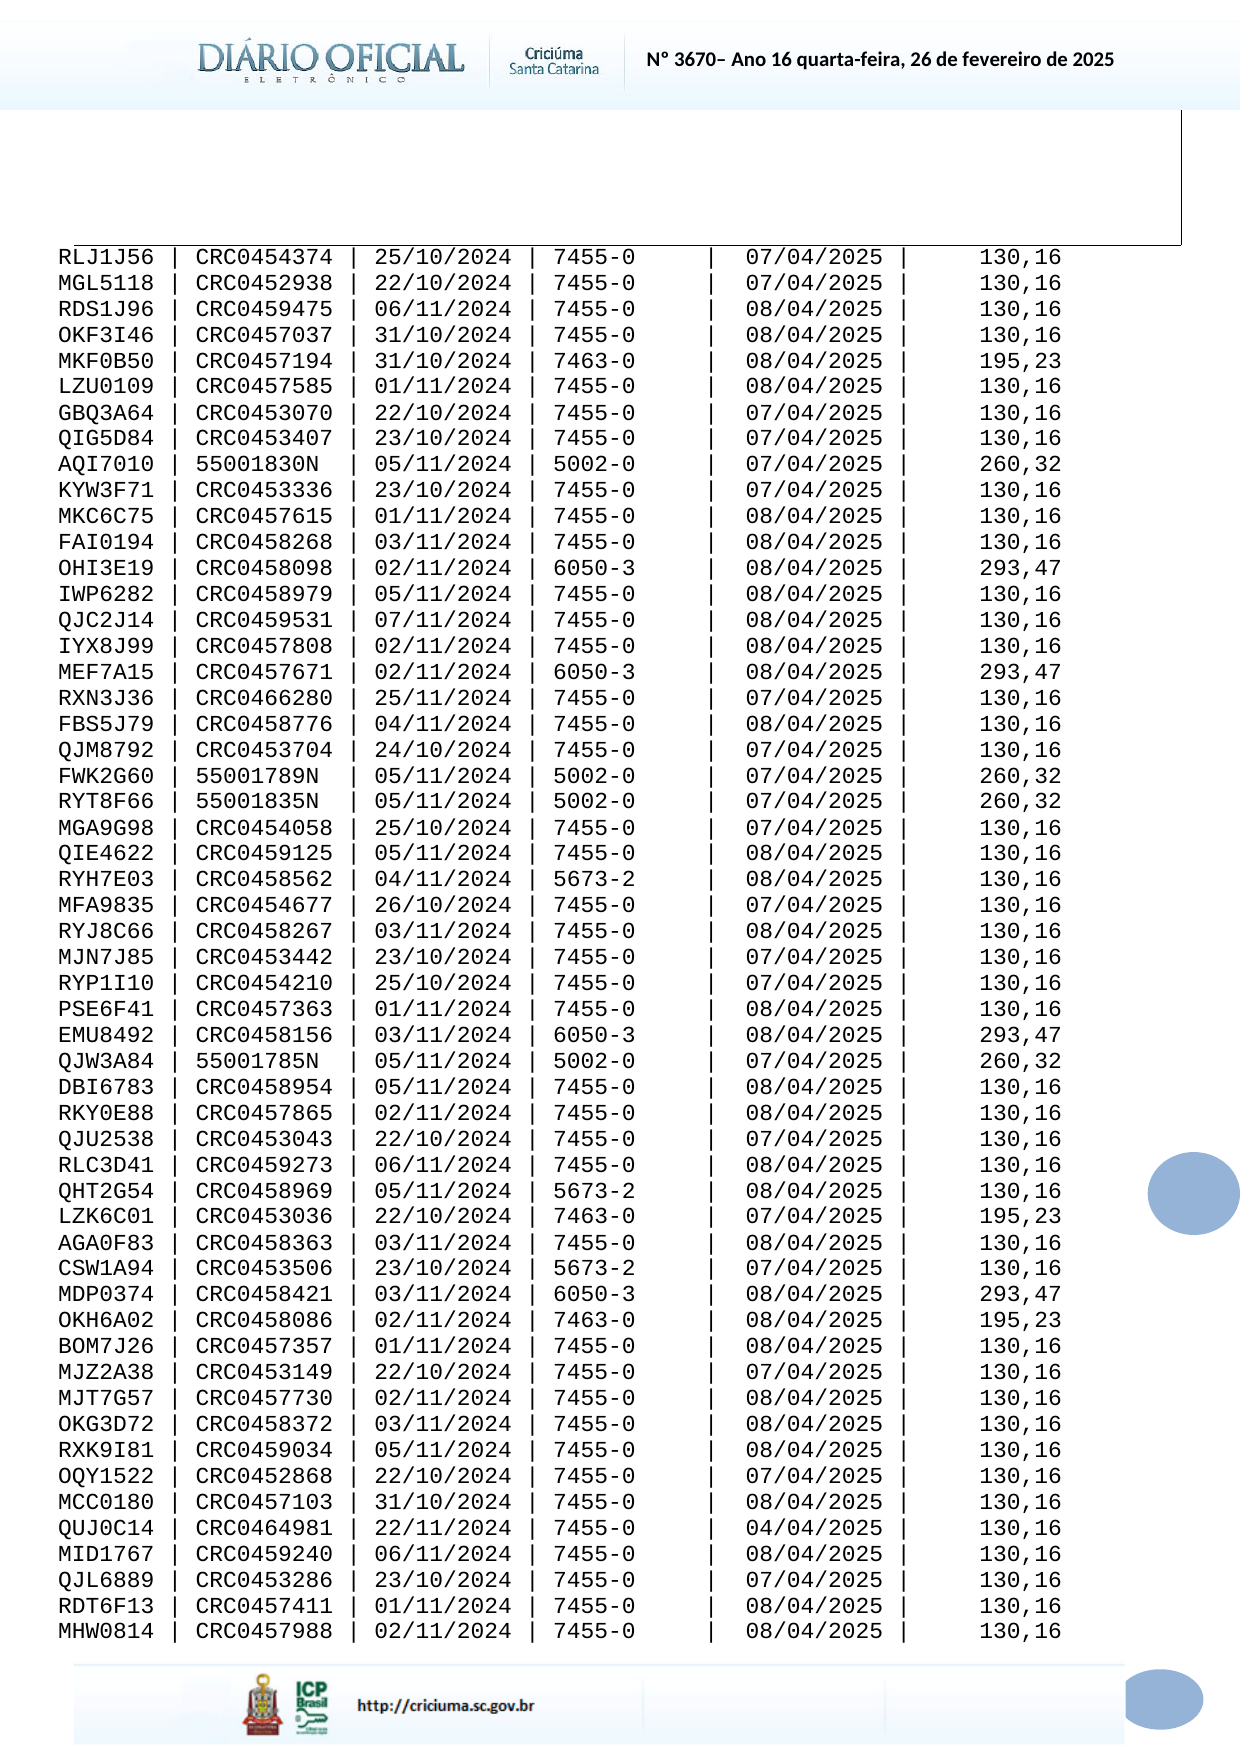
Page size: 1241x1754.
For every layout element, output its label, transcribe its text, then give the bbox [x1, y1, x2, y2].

text MEF7A15 | CRC0457671 | 02/11/2024 | 6050-3 | 08/04/2025 | 293,47 [44, 660, 1181, 686]
text MCC0180 | CRC0457103 | 31/10/2024 | 7455-0 | 08/04/2025 | 130,16 [44, 1490, 1181, 1516]
text OQY1522 | CRC0452868 | 22/10/2024 | 7455-0 | 07/04/2025 | 130,16 [44, 1464, 1181, 1490]
text MKC6C75 | CRC0457615 | 01/11/2024 | 7455-0 | 08/04/2025 | 130,16 [44, 504, 1181, 531]
text FBS5J79 | CRC0458776 | 04/11/2024 | 7455-0 | 08/04/2025 | 130,16 [44, 712, 1181, 738]
text MJN7J85 | CRC0453442 | 23/10/2024 | 7455-0 | 07/04/2025 | 130,16 [44, 946, 1181, 971]
text AQI7010 | 55001830N | 05/11/2024 | 5002-0 | 07/04/2025 | 260,32 [44, 453, 1181, 479]
text FAI0194 | CRC0458268 | 03/11/2024 | 7455-0 | 08/04/2025 | 130,16 [44, 531, 1181, 556]
text LZK6C01 | CRC0453036 | 22/10/2024 | 7463-0 | 07/04/2025 | 195,23 [44, 1205, 1171, 1231]
text KYW3F71 | CRC0453336 | 23/10/2024 | 7455-0 | 07/04/2025 | 130,16 [44, 479, 1181, 504]
text IWP6282 | CRC0458979 | 05/11/2024 | 7455-0 | 08/04/2025 | 130,16 [44, 582, 1181, 608]
text RYP1I10 | CRC0454210 | 25/10/2024 | 7455-0 | 07/04/2025 | 130,16 [44, 971, 1181, 997]
text QIE4622 | CRC0459125 | 05/11/2024 | 7455-0 | 08/04/2025 | 130,16 [44, 842, 1181, 868]
text QIG5D84 | CRC0453407 | 23/10/2024 | 7455-0 | 07/04/2025 | 130,16 [44, 427, 1181, 453]
text RXK9I81 | CRC0459034 | 05/11/2024 | 7455-0 | 08/04/2025 | 130,16 [44, 1438, 1181, 1464]
text MHW0814 | CRC0457988 | 02/11/2024 | 7455-0 | 08/04/2025 | 130,16 [44, 1620, 1181, 1646]
text RYJ8C66 | CRC0458267 | 03/11/2024 | 7455-0 | 08/04/2025 | 130,16 [44, 919, 1181, 946]
text FWK2G60 | 55001789N | 05/11/2024 | 5002-0 | 07/04/2025 | 260,32 [44, 764, 1181, 790]
text GBQ3A64 | CRC0453070 | 22/10/2024 | 7455-0 | 07/04/2025 | 130,16 [44, 401, 1181, 427]
text MDP0374 | CRC0458421 | 03/11/2024 | 6050-3 | 08/04/2025 | 293,47 [44, 1283, 1181, 1309]
text BOM7J26 | CRC0457357 | 01/11/2024 | 7455-0 | 08/04/2025 | 130,16 [44, 1334, 1181, 1361]
text LZU0109 | CRC0457585 | 01/11/2024 | 7455-0 | 08/04/2025 | 130,16 [44, 375, 1181, 401]
text MGA9G98 | CRC0454058 | 25/10/2024 | 7455-0 | 07/04/2025 | 130,16 [44, 816, 1181, 842]
text OKG3D72 | CRC0458372 | 03/11/2024 | 7455-0 | 08/04/2025 | 130,16 [44, 1412, 1181, 1438]
text AGA0F83 | CRC0458363 | 03/11/2024 | 7455-0 | 08/04/2025 | 130,16 [44, 1231, 1181, 1257]
text IYX8J99 | CRC0457808 | 02/11/2024 | 7455-0 | 08/04/2025 | 130,16 [44, 634, 1181, 660]
text MGL5118 | CRC0452938 | 22/10/2024 | 7455-0 | 07/04/2025 | 130,16 [44, 271, 1181, 297]
text MFA9835 | CRC0454677 | 26/10/2024 | 7455-0 | 07/04/2025 | 130,16 [44, 894, 1181, 919]
text MID1767 | CRC0459240 | 06/11/2024 | 7455-0 | 08/04/2025 | 130,16 [44, 1542, 1181, 1568]
text OHI3E19 | CRC0458098 | 02/11/2024 | 6050-3 | 08/04/2025 | 293,47 [44, 556, 1181, 582]
text MKF0B50 | CRC0457194 | 31/10/2024 | 7463-0 | 08/04/2025 | 195,23 [44, 349, 1181, 375]
text PSE6F41 | CRC0457363 | 01/11/2024 | 7455-0 | 08/04/2025 | 130,16 [44, 997, 1181, 1023]
text QJM8792 | CRC0453704 | 24/10/2024 | 7455-0 | 07/04/2025 | 130,16 [44, 738, 1181, 764]
text OKH6A02 | CRC0458086 | 02/11/2024 | 7463-0 | 08/04/2025 | 195,23 [44, 1309, 1181, 1334]
text MJZ2A38 | CRC0453149 | 22/10/2024 | 7455-0 | 07/04/2025 | 130,16 [44, 1361, 1181, 1386]
text RDT6F13 | CRC0457411 | 01/11/2024 | 7455-0 | 08/04/2025 | 130,16 [44, 1594, 1181, 1620]
text QJL6889 | CRC0453286 | 23/10/2024 | 7455-0 | 07/04/2025 | 130,16 [44, 1568, 1181, 1594]
text RXN3J36 | CRC0466280 | 25/11/2024 | 7455-0 | 07/04/2025 | 130,16 [44, 686, 1181, 712]
text RLC3D41 | CRC0459273 | 06/11/2024 | 7455-0 | 08/04/2025 | 130,16 [44, 1153, 1180, 1179]
text QJW3A84 | 55001785N | 05/11/2024 | 5002-0 | 07/04/2025 | 260,32 [44, 1049, 1181, 1075]
text QJC2J14 | CRC0459531 | 07/11/2024 | 7455-0 | 08/04/2025 | 130,16 [44, 608, 1181, 634]
text RYT8F66 | 55001835N | 05/11/2024 | 5002-0 | 07/04/2025 | 260,32 [44, 790, 1181, 816]
text MJT7G57 | CRC0457730 | 02/11/2024 | 7455-0 | 08/04/2025 | 130,16 [44, 1386, 1181, 1412]
text QJU2538 | CRC0453043 | 22/10/2024 | 7455-0 | 07/04/2025 | 130,16 [44, 1127, 1181, 1153]
text RDS1J96 | CRC0459475 | 06/11/2024 | 7455-0 | 08/04/2025 | 130,16 [44, 297, 1181, 323]
text DBI6783 | CRC0458954 | 05/11/2024 | 7455-0 | 08/04/2025 | 130,16 [44, 1075, 1181, 1101]
text RYH7E03 | CRC0458562 | 04/11/2024 | 5673-2 | 08/04/2025 | 130,16 [44, 868, 1181, 894]
text RKY0E88 | CRC0457865 | 02/11/2024 | 7455-0 | 08/04/2025 | 130,16 [44, 1101, 1181, 1127]
text QUJ0C14 | CRC0464981 | 22/11/2024 | 7455-0 | 04/04/2025 | 130,16 [44, 1516, 1181, 1542]
text RLJ1J56 | CRC0454374 | 25/10/2024 | 7455-0 | 07/04/2025 | 130,16 [44, 245, 1181, 271]
text CSW1A94 | CRC0453506 | 23/10/2024 | 5673-2 | 07/04/2025 | 130,16 [44, 1257, 1181, 1283]
text OKF3I46 | CRC0457037 | 31/10/2024 | 7455-0 | 08/04/2025 | 130,16 [44, 323, 1181, 349]
text QHT2G54 | CRC0458969 | 05/11/2024 | 5673-2 | 08/04/2025 | 130,16 [44, 1179, 1150, 1205]
text EMU8492 | CRC0458156 | 03/11/2024 | 6050-3 | 08/04/2025 | 293,47 [44, 1023, 1181, 1049]
